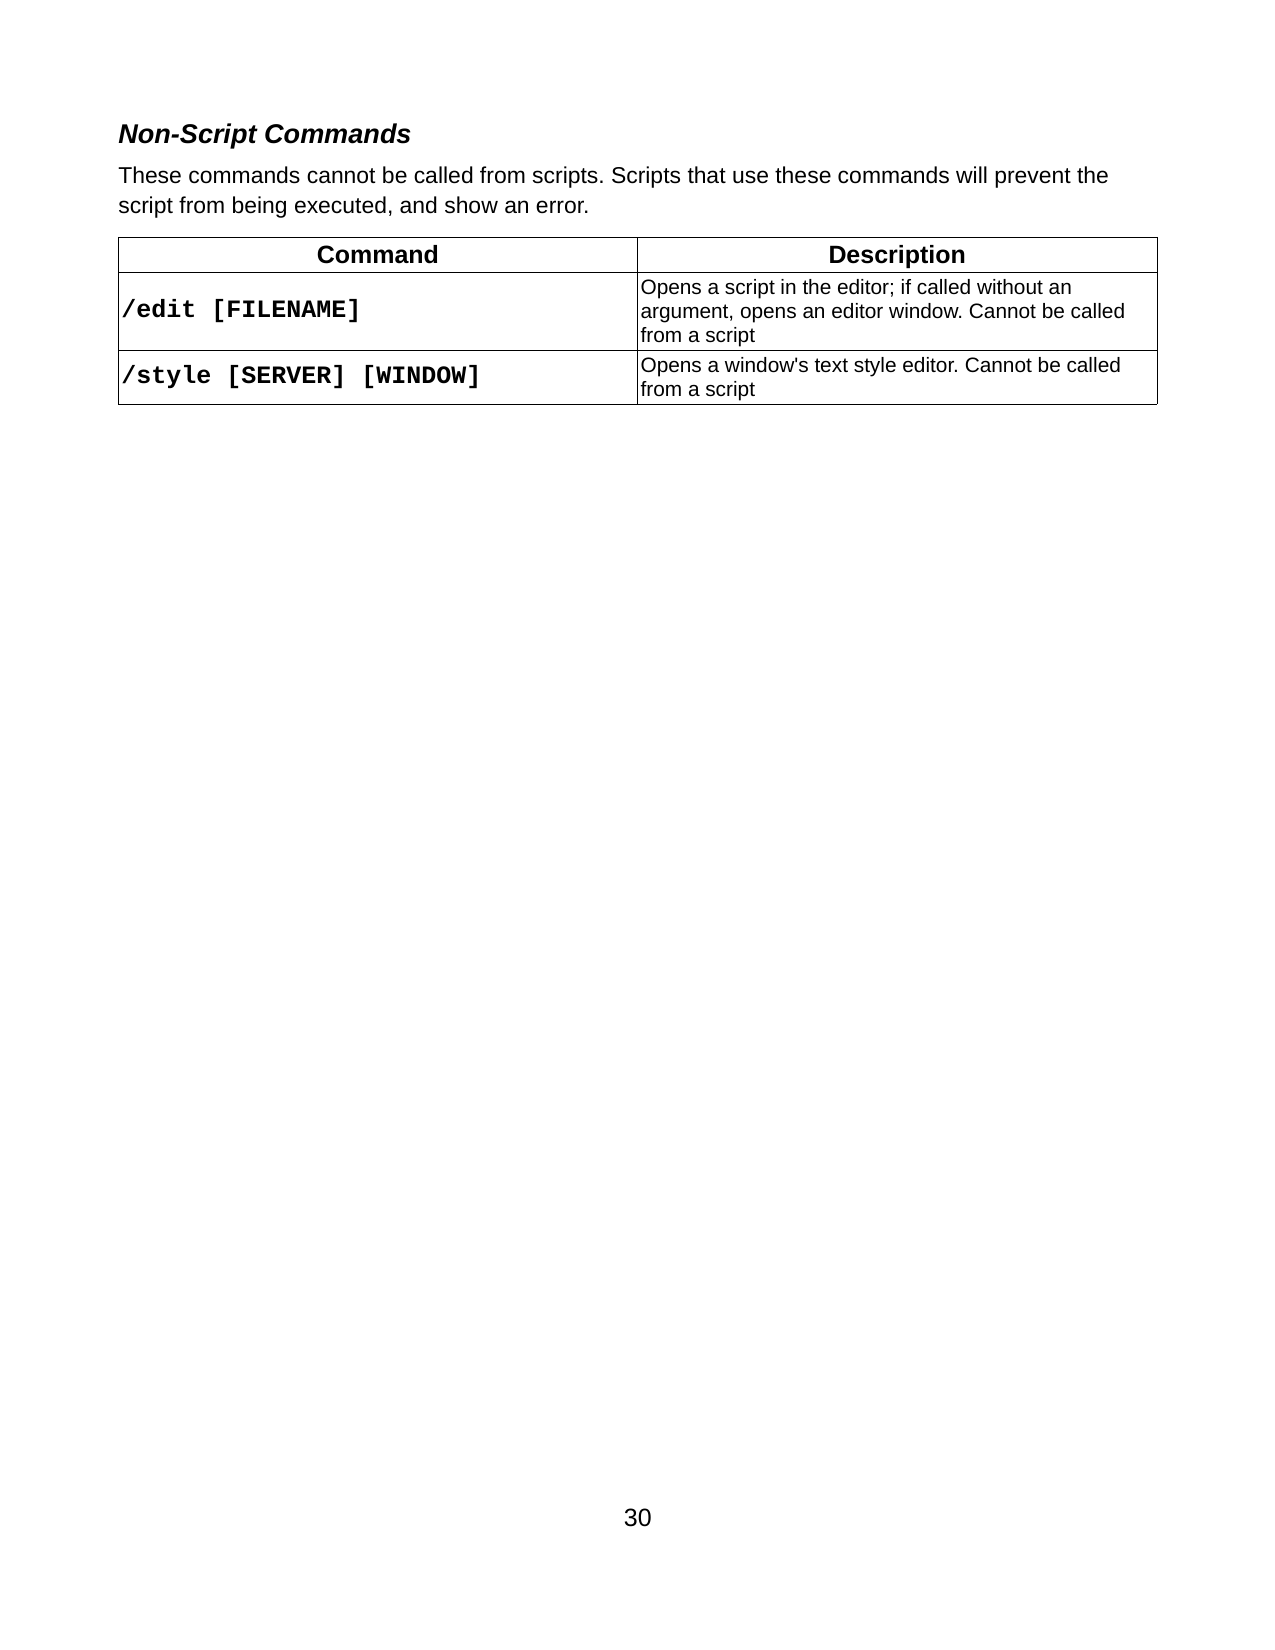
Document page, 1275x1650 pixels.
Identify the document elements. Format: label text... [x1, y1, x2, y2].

subtitle Non-Script Commands [118, 118, 1157, 149]
table_cell Opens a window's text style editor. Cannot be called from a script [638, 351, 1157, 404]
table_header Description [638, 238, 1157, 272]
table_cell /style [SERVER] [WINDOW] [119, 351, 637, 404]
table_cell Opens a script in the editor; if called without an argument, opens an editor window. Cannot be called from a script [638, 273, 1157, 350]
table_cell /edit [FILENAME] [119, 273, 637, 350]
table_header Command [119, 238, 637, 272]
text These commands cannot be called from scripts. Scripts that use these commands will prevent the script from being executed, and show an error. [118, 162, 1157, 218]
